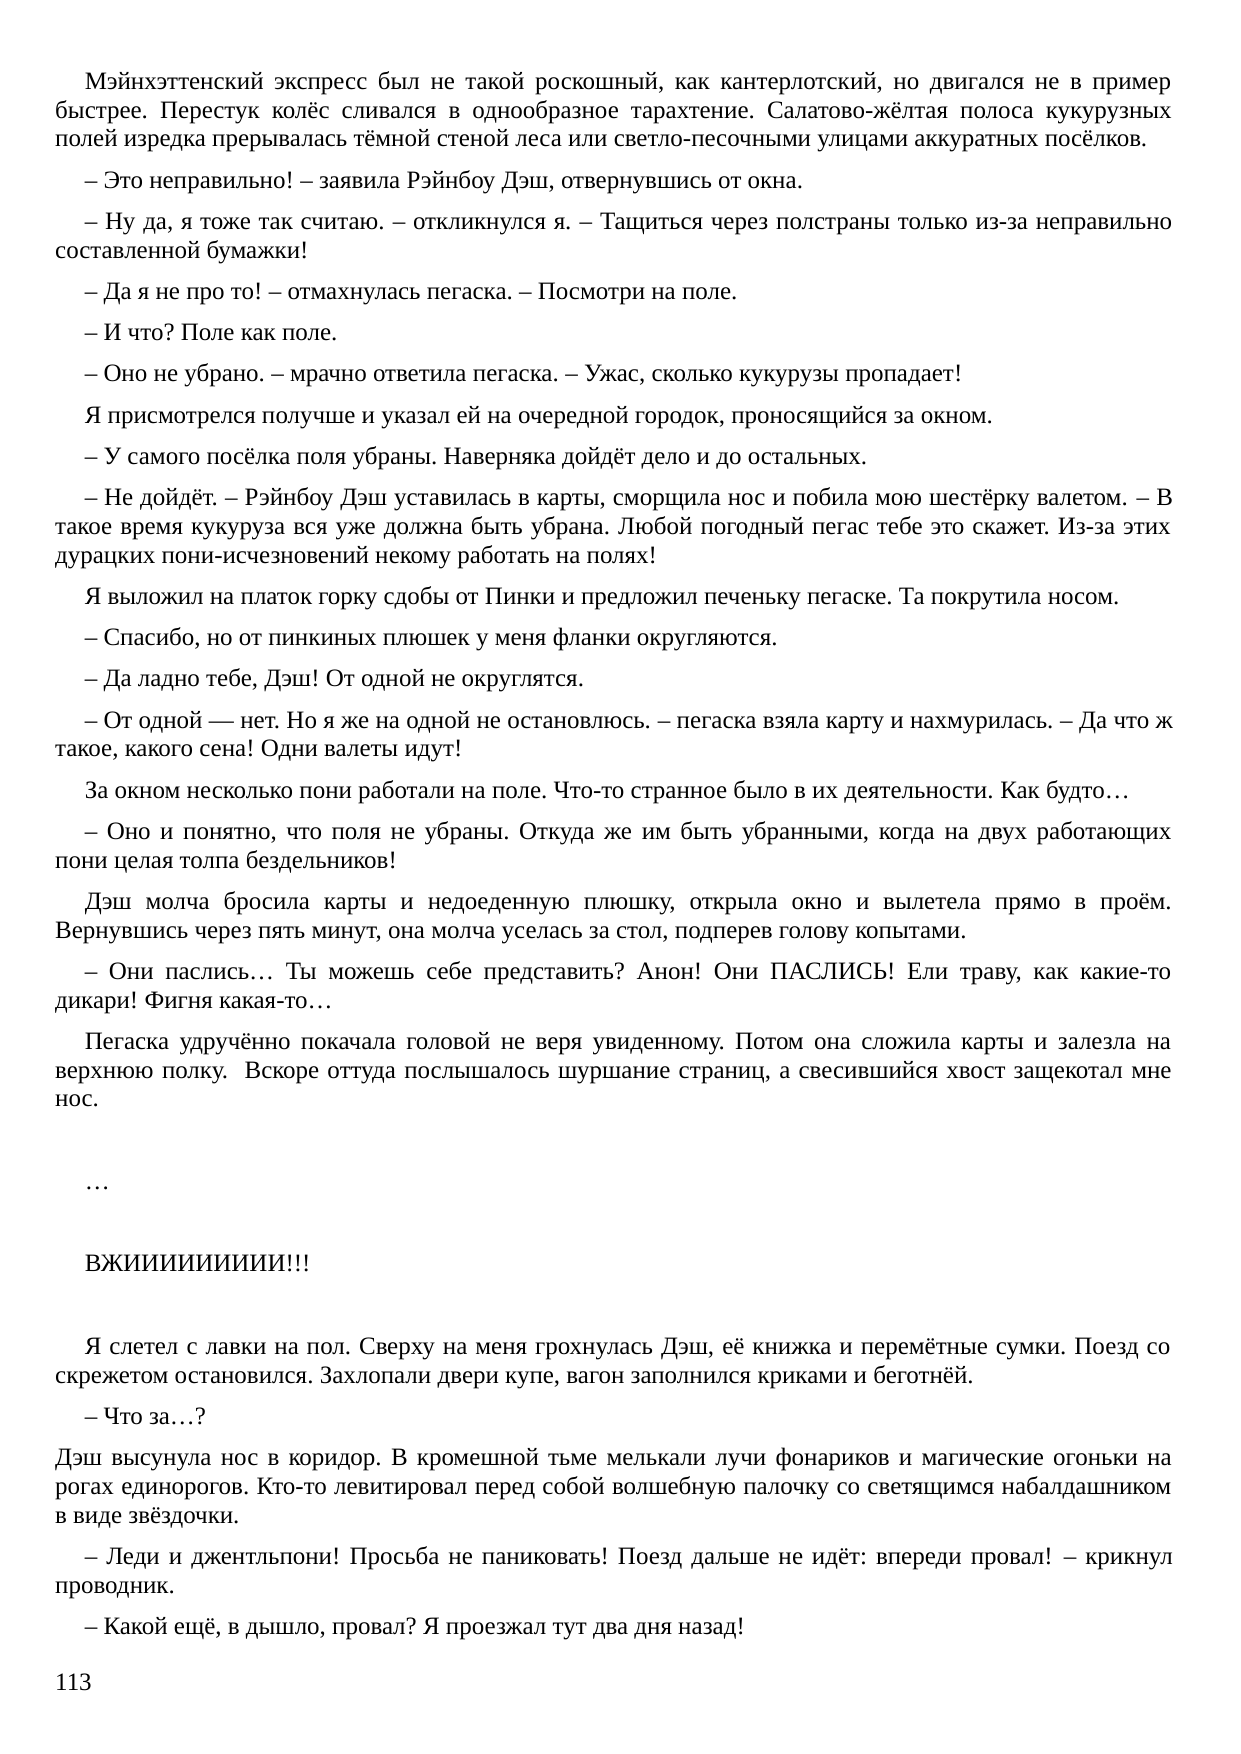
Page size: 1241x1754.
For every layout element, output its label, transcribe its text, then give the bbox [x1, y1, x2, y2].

text Пегаска удручённо покачала головой не веря увиденному. Потом она сложила карты и залезла на верхнюю полку. Вскоре оттуда послышалось шуршание страниц, а свесившийся хвост защекотал мне нос. [55, 1026, 1173, 1112]
text – Да я не про то! – отмахнулась пегаска. – Посмотри на поле. [55, 276, 1173, 305]
text – Не дойдёт. – Рэйнбоу Дэш уставилась в карты, сморщила нос и побила мою шестёрку валетом. – В такое время кукуруза вся уже должна быть убрана. Любой погодный пегас тебе это скажет. Из-за этих дурацких пони-исчезновений некому работать на полях! [55, 482, 1173, 568]
text – Оно не убрано. – мрачно ответила пегаска. – Ужас, сколько кукурузы пропадает! [55, 358, 1173, 387]
text Дэш высунула нос в коридор. В кромешной тьме мелькали лучи фонариков и магические огоньки на рогах единорогов. Кто-то левитировал перед собой волшебную палочку со светящимся набалдашником в виде звёздочки. [55, 1442, 1173, 1528]
text ВЖИИИИИИИИИ!!! [55, 1248, 1173, 1277]
text За окном несколько пони работали на поле. Что-то странное было в их деятельности. Как будто… [55, 775, 1173, 803]
text – Леди и джентльпони! Просьба не паниковать! Поезд дальше не идёт: впереди провал! – крикнул проводник. [55, 1541, 1173, 1598]
text – Спасибо, но от пинкиных плюшек у меня фланки округляются. [55, 622, 1173, 651]
text … [55, 1166, 1173, 1195]
text – От одной — нет. Но я же на одной не остановлюсь. – пегаска взяла карту и нахмурилась. – Да что ж такое, какого сена! Одни валеты идут! [55, 705, 1173, 762]
text – Оно и понятно, что поля не убраны. Откуда же им быть убранными, когда на двух работающих пони целая толпа бездельников! [55, 816, 1173, 873]
text – И что? Поле как поле. [55, 317, 1173, 346]
text Мэйнхэттенский экспресс был не такой роскошный, как кантерлотский, но двигался не в пример быстрее. Перестук колёс сливался в однообразное тарахтение. Салатово-жёлтая полоса кукурузных полей изредка прерывалась тёмной стеной леса или светло-песочными улицами аккуратных посёлков. [55, 66, 1173, 152]
text – У самого посёлка поля убраны. Наверняка дойдёт дело и до остальных. [55, 441, 1173, 470]
text Я слетел с лавки на пол. Сверху на меня грохнулась Дэш, её книжка и перемётные сумки. Поезд со скрежетом остановился. Захлопали двери купе, вагон заполнился криками и беготнёй. [55, 1331, 1173, 1388]
text – Какой ещё, в дышло, провал? Я проезжал тут два дня назад! [55, 1611, 1173, 1640]
text – Что за…? [55, 1401, 1173, 1430]
text – Они паслись… Ты можешь себе представить? Анон! Они ПАСЛИСЬ! Ели траву, как какие-то дикари! Фигня какая-то… [55, 956, 1173, 1013]
text – Это неправильно! – заявила Рэйнбоу Дэш, отвернувшись от окна. [55, 165, 1173, 193]
text Дэш молча бросила карты и недоеденную плюшку, открыла окно и вылетела прямо в проём. Вернувшись через пять минут, она молча уселась за стол, подперев голову копытами. [55, 886, 1173, 943]
text Я выложил на платок горку сдобы от Пинки и предложил печеньку пегаске. Та покрутила носом. [55, 581, 1173, 610]
text – Да ладно тебе, Дэш! От одной не округлятся. [55, 663, 1173, 692]
text – Ну да, я тоже так считаю. – откликнулся я. – Тащиться через полстраны только из-за неправильно составленной бумажки! [55, 206, 1173, 263]
text Я присмотрелся получше и указал ей на очередной городок, проносящийся за окном. [55, 400, 1173, 428]
